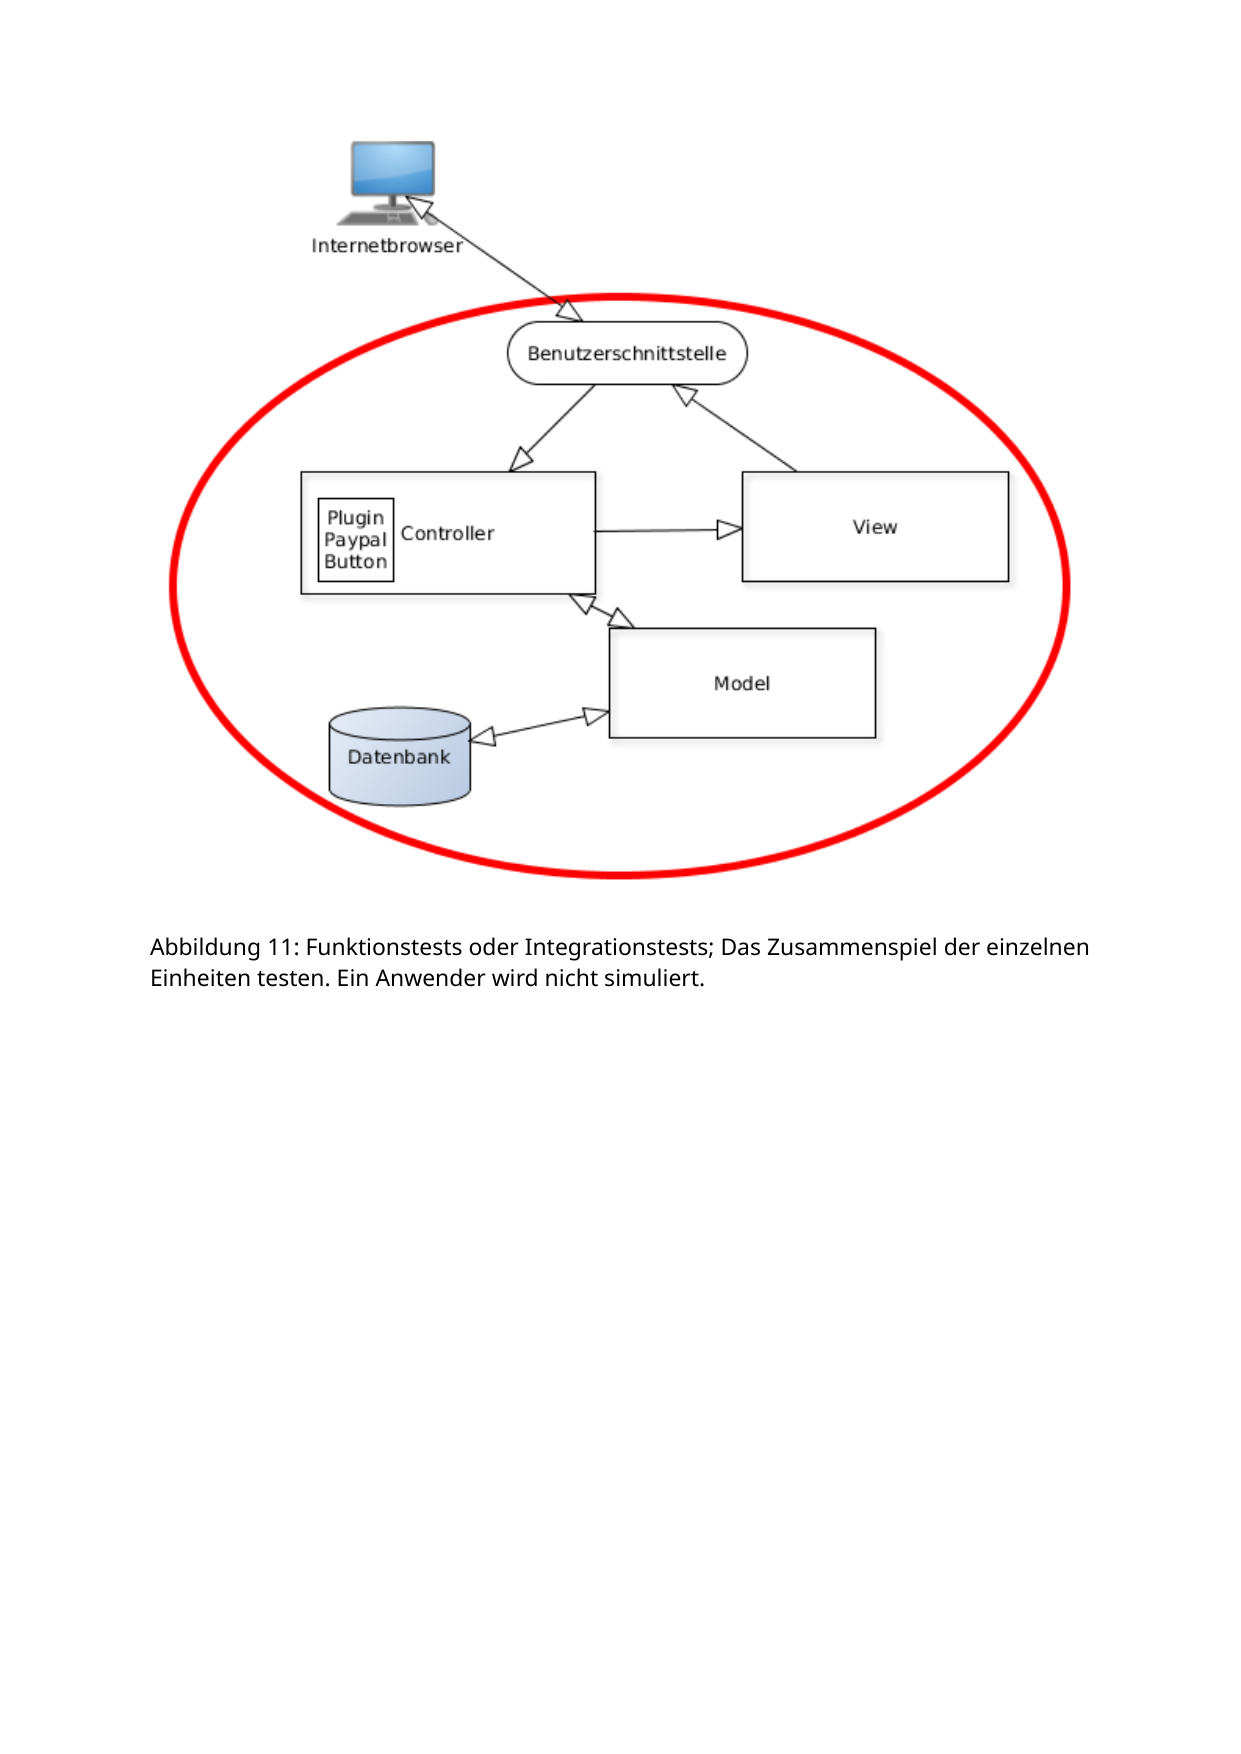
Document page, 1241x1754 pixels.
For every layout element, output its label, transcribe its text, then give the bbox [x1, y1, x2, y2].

text Abbildung 11: Funktionstests oder Integrationstests; Das Zusammenspiel der einzelnen Einheiten testen. Ein Anwender wird nicht simuliert. [150, 900, 1090, 993]
picture [149, 118, 1091, 900]
